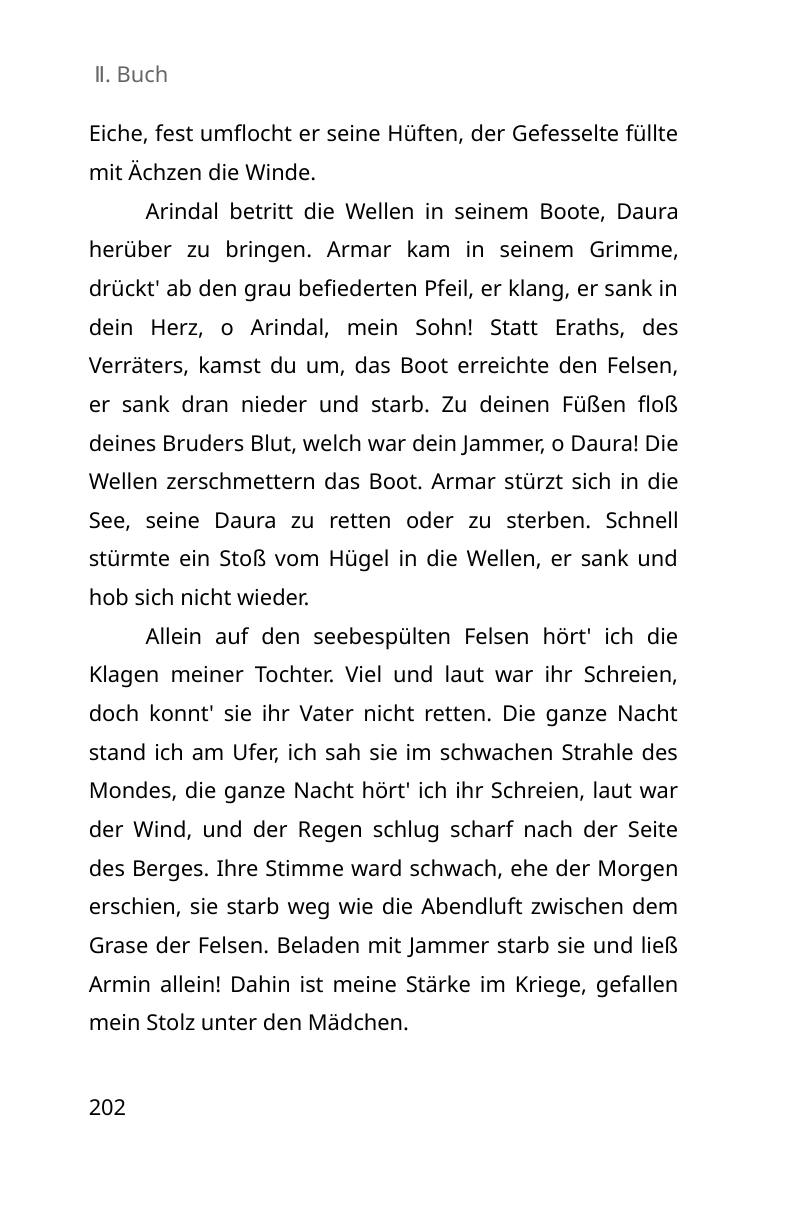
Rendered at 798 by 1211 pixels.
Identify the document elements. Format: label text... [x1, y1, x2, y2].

text Arindal betritt die Wellen in seinem Boote, Daura herüber zu bringen. Armar kam in seinem Grimme, drückt' ab den grau befiederten Pfeil, er klang, er sank in dein Herz, o Arindal, mein Sohn! Statt Eraths, des Verräters, kamst du um, das Boot erreichte den Felsen, er sank dran nieder und starb. Zu deinen Füßen floß deines Bruders Blut, welch war dein Jammer, o Daura! Die Wellen zerschmettern das Boot. Armar stürzt sich in die See, seine Daura zu retten oder zu sterben. Schnell stürmte ein Stoß vom Hügel in die Wellen, er sank und hob sich nicht wieder. [88, 196, 679, 612]
text Allein auf den seebespülten Felsen hört' ich die Klagen meiner Tochter. Viel und laut war ihr Schreien, doch konnt' sie ihr Vater nicht retten. Die ganze Nacht stand ich am Ufer, ich sah sie im schwachen Strahle des Mondes, die ganze Nacht hört' ich ihr Schreien, laut war der Wind, und der Regen schlug scharf nach der Seite des Berges. Ihre Stimme ward schwach, ehe der Morgen erschien, sie starb weg wie die Abendluft zwischen dem Grase der Felsen. Beladen mit Jammer starb sie und ließ Armin allein! Dahin ist meine Stärke im Kriege, gefallen mein Stolz unter den Mädchen. [88, 621, 679, 1037]
text Eiche, fest umflocht er seine Hüften, der Gefesselte füllte mit Ächzen die Winde. [88, 118, 679, 187]
